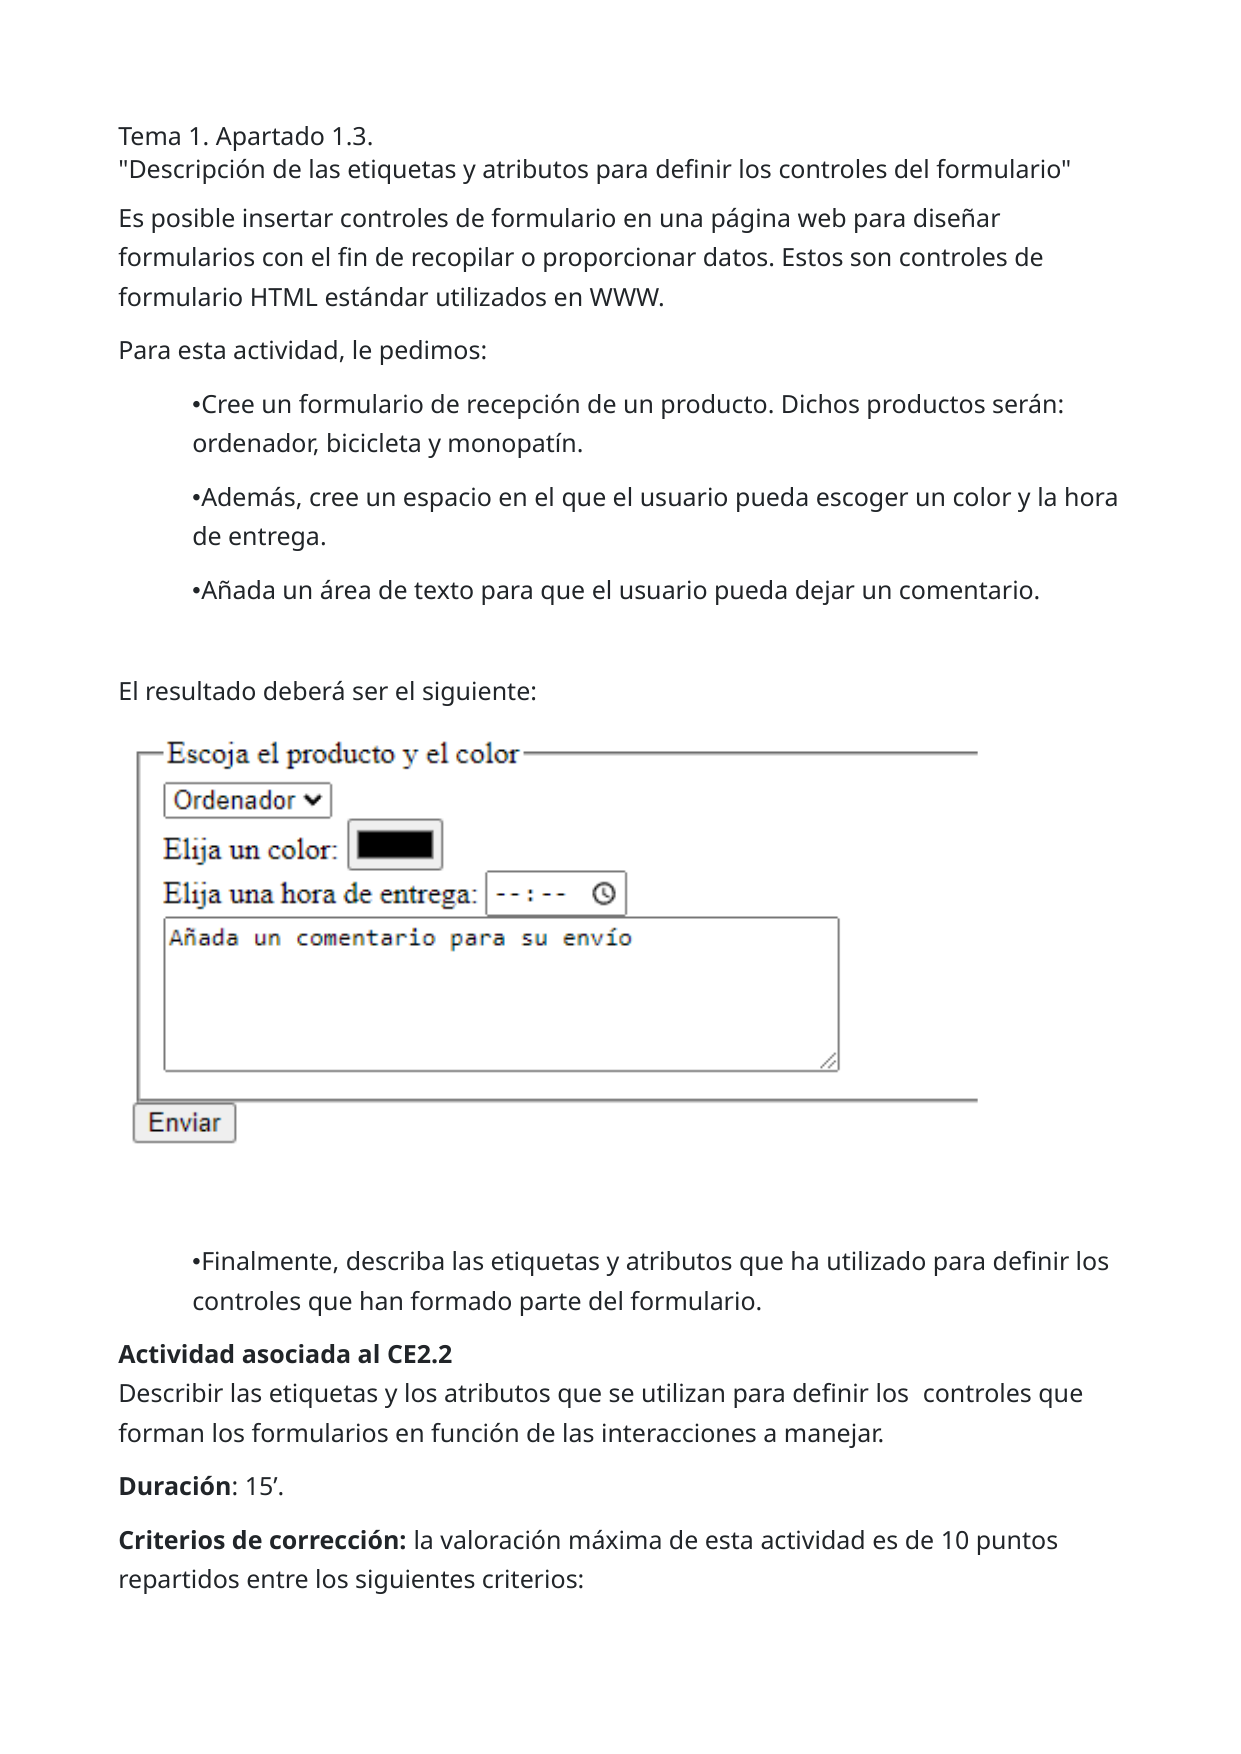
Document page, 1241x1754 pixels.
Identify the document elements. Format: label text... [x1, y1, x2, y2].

text Criterios de corrección: la valoración máxima de esta actividad es de 10 puntos repartidos entre los siguientes criterios: [118, 1523, 1122, 1596]
list Añada un área de texto para que el usuario pueda dejar un comentario. [118, 572, 1122, 607]
text Para esta actividad, le pedimos: [118, 333, 1122, 367]
text El resultado deberá ser el siguiente: [118, 674, 1122, 708]
subtitle Tema 1. Apartado 1.3. "Descripción de las etiquetas y atributos para definir los controles del formulario" [118, 118, 1122, 186]
picture [118, 727, 978, 1178]
text Actividad asociada al CE2.2 Describir las etiquetas y los atributos que se utilizan para definir los controles que forman los formularios en función de las interacciones a manejar. [118, 1337, 1122, 1449]
list Finalmente, describa las etiquetas y atributos que ha utilizado para definir los controles que han formado parte del formulario. [118, 1244, 1122, 1317]
list Además, cree un espacio en el que el usuario pueda escoger un color y la hora de entrega. [118, 479, 1122, 553]
text Duración: 15’. [118, 1469, 1122, 1503]
text Es posible insertar controles de formulario en una página web para diseñar formularios con el fin de recopilar o proporcionar datos. Estos son controles de formulario HTML estándar utilizados en WWW. [118, 201, 1122, 313]
list Cree un formulario de recepción de un producto. Dichos productos serán: ordenador, bicicleta y monopatín. [118, 387, 1122, 460]
